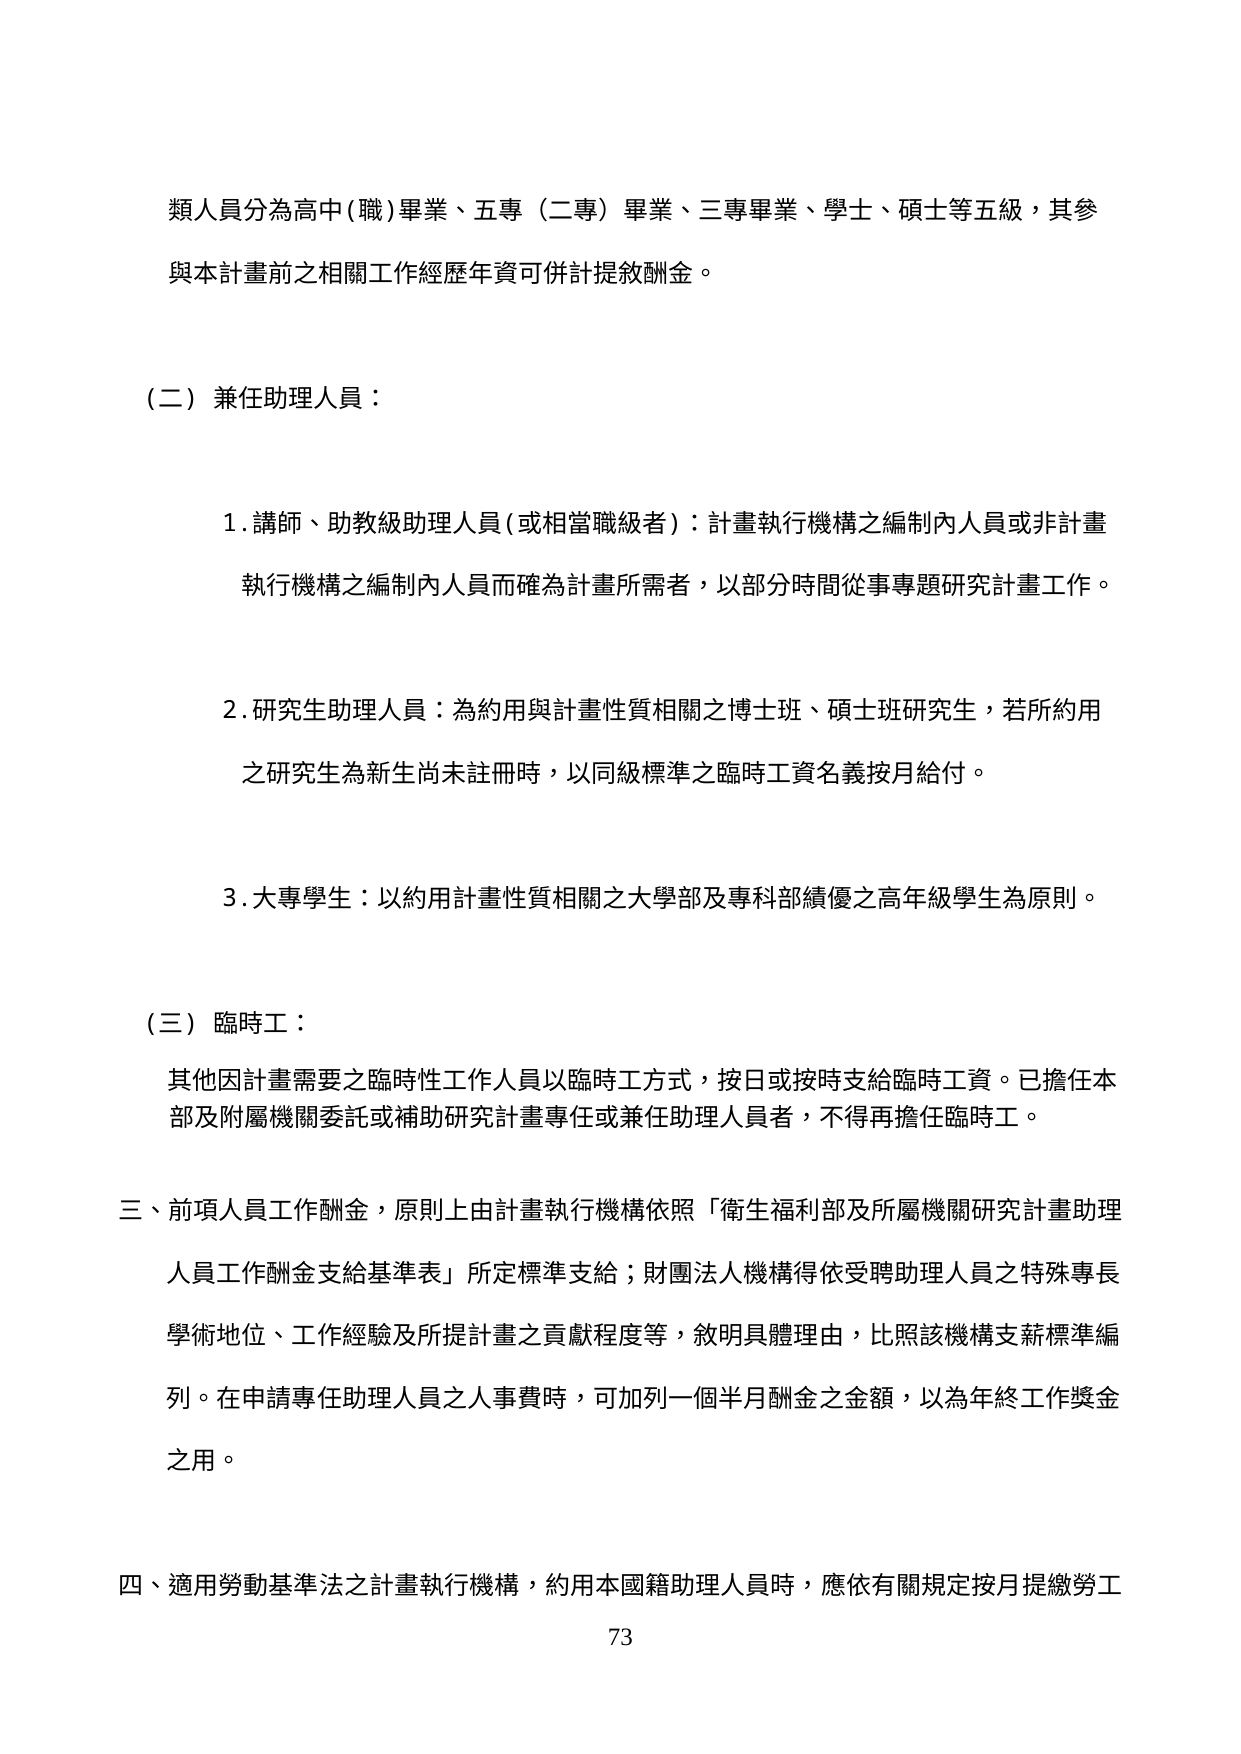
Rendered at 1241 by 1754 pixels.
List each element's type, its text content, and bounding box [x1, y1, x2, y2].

text 三、前項人員工作酬金，原則上由計畫執行機構依照「衛生福利部及所屬機關研究計畫助理人員工作酬金支給基準表」所定標準支給；財團法人機構得依受聘助理人員之特殊專長、學術地位、工作經驗及所提計畫之貢獻程度等，敘明具體理由，比照該機構支薪標準編列。在申請專任助理人員之人事費時，可加列一個半月酬金之金額，以為年終工作獎金之用。 [118, 1167, 1122, 1479]
text 四、適用勞動基準法之計畫執行機構，約用本國籍助理人員時，應依有關規定按月提繳勞工 [118, 1542, 1122, 1604]
text 類人員分為高中(職)畢業、五專（二專）畢業、三專畢業、學士、碩士等五級，其參與本計畫前之相關工作經歷年資可併計提敘酬金。 [118, 167, 1122, 292]
text (三) 臨時工： [118, 979, 1122, 1042]
text 3.大專學生：以約用計畫性質相關之大學部及專科部績優之高年級學生為原則。 [222, 854, 1122, 917]
text 1.講師、助教級助理人員(或相當職級者)：計畫執行機構之編制內人員或非計畫執行機構之編制內人員而確為計畫所需者，以部分時間從事專題研究計畫工作。 [222, 479, 1122, 604]
text (二) 兼任助理人員： [118, 354, 1122, 417]
text 其他因計畫需要之臨時性工作人員以臨時工方式，按日或按時支給臨時工資。已擔任本部及附屬機關委託或補助研究計畫專任或兼任助理人員者，不得再擔任臨時工。 [167, 1061, 1122, 1133]
text 2.研究生助理人員：為約用與計畫性質相關之博士班、碩士班研究生，若所約用之研究生為新生尚未註冊時，以同級標準之臨時工資名義按月給付。 [222, 667, 1122, 792]
